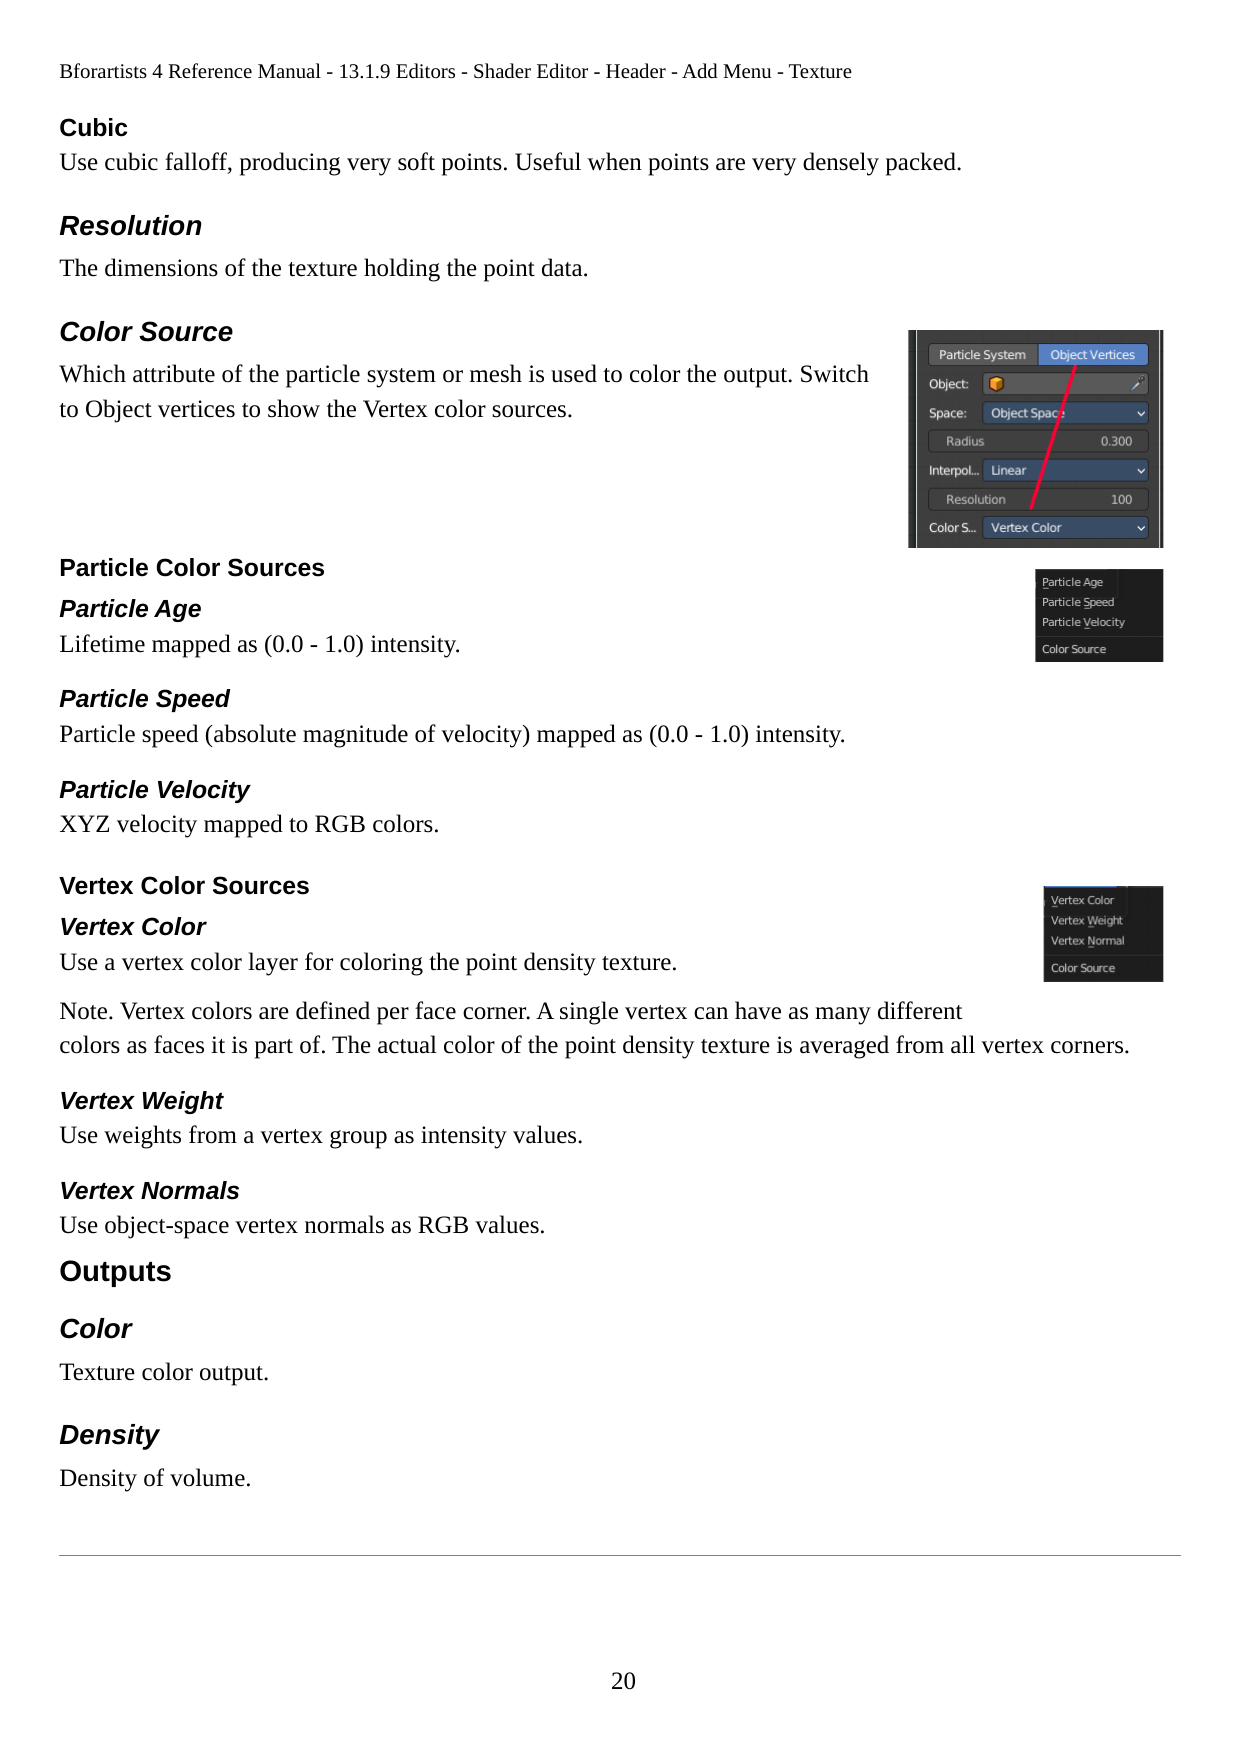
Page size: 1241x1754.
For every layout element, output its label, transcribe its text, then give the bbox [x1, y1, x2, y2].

text Use cubic falloff, producing very soft points. Useful when points are very densely packed. [59, 147, 1181, 176]
subtitle Particle Age [59, 594, 1035, 623]
subtitle Color [59, 1313, 1181, 1344]
subtitle Color Source [59, 315, 1181, 347]
text Use object-space vertex normals as RGB values. [59, 1211, 1181, 1239]
text Texture color output. [59, 1357, 1181, 1386]
subtitle Vertex Weight [59, 1086, 1181, 1114]
subtitle Resolution [59, 209, 1181, 241]
subtitle Particle Color Sources [59, 553, 1181, 582]
text Note. Vertex colors are defined per face corner. A single vertex can have as many different colors as faces it is part of. The actual color of the point density texture is averaged from all vertex corners. [59, 996, 1181, 1059]
picture [1035, 569, 1164, 662]
subtitle Particle Velocity [59, 775, 1181, 803]
text Lifetime mapped as (0.0 - 1.0) intensity. [59, 629, 1035, 658]
text XYZ velocity mapped to RGB colors. [59, 809, 1181, 838]
picture [908, 330, 1164, 548]
text Use weights from a vertex group as intensity values. [59, 1121, 1181, 1149]
subtitle Vertex Color [59, 912, 1043, 941]
subtitle Vertex Normals [59, 1176, 1181, 1204]
picture [1043, 886, 1164, 982]
text Which attribute of the particle system or mesh is used to color the output. Switch to Object vertices to show the Vertex color sources. [59, 359, 908, 422]
text The dimensions of the texture holding the point data. [59, 253, 1181, 282]
subtitle Density [59, 1419, 1181, 1451]
text Density of volume. [59, 1463, 1181, 1492]
subtitle Outputs [59, 1254, 1181, 1288]
subtitle Particle Speed [59, 684, 1181, 713]
subtitle Cubic [59, 113, 1181, 141]
subtitle [1164, 594, 1181, 623]
text Particle speed (absolute magnitude of velocity) mapped as (0.0 - 1.0) intensity. [59, 719, 1181, 748]
subtitle Vertex Color Sources [59, 871, 1181, 899]
text Use a vertex color layer for coloring the point density texture. [59, 947, 1043, 976]
subtitle [1164, 912, 1181, 941]
